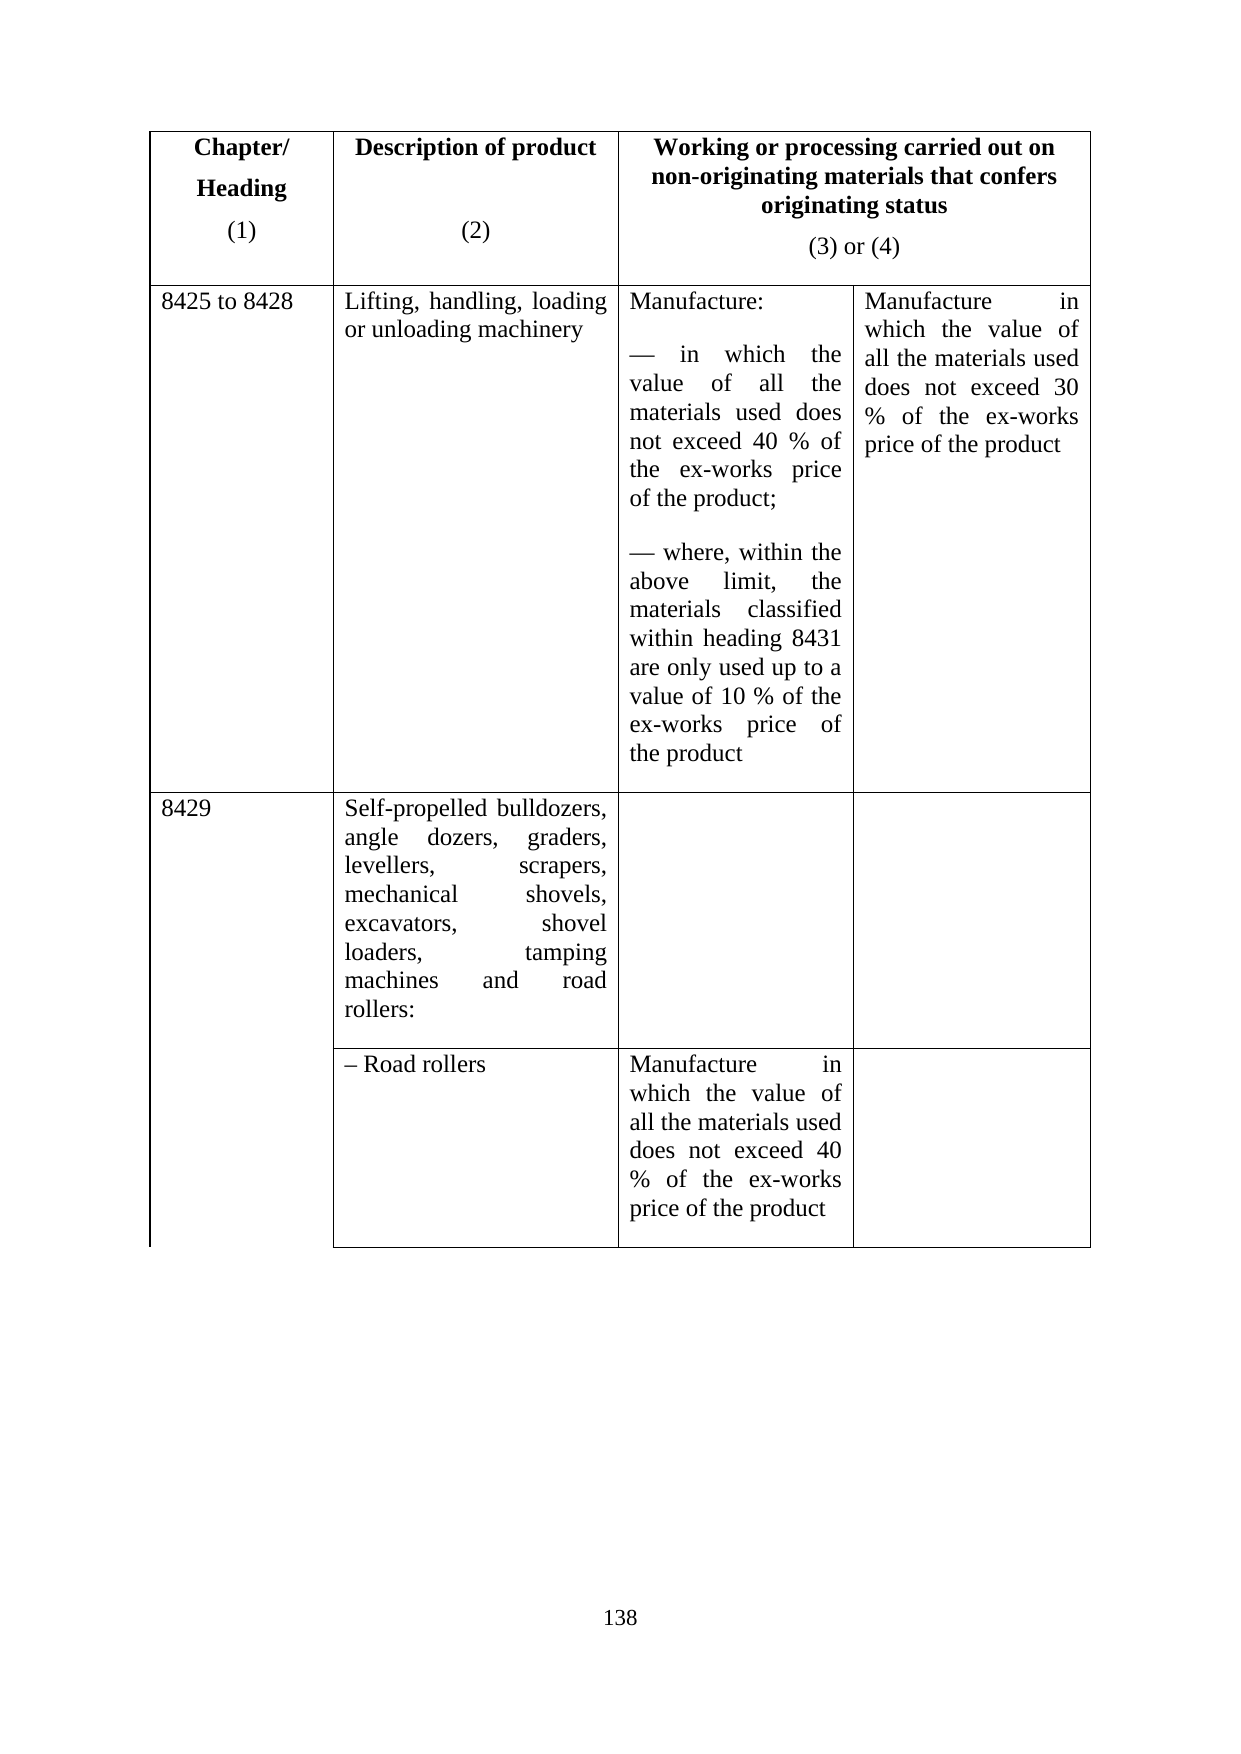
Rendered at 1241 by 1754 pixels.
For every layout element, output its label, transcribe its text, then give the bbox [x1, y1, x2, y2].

table_cell [854, 1049, 1090, 1247]
table_cell [619, 793, 853, 1048]
table_header Working or processing carried out on non-originating materials that confers originating status (3) or (4) [619, 132, 1090, 285]
table_cell Manufacture in which the value of all the materials used does not exceed 40 % of the ex-works price of the product [619, 1049, 853, 1247]
table_cell 8429 [151, 793, 333, 1048]
table_header Chapter/ Heading (1) [151, 132, 333, 285]
table_cell Manufacture in which the value of all the materials used does not exceed 30 % of the ex-works price of the product [854, 286, 1090, 792]
table_header Description of product (2) [334, 132, 618, 285]
table_cell 8425 to 8428 [151, 286, 333, 792]
table_cell Lifting, handling, loading or unloading machinery [334, 286, 618, 792]
table_cell Manufacture: — in which the value of all the materials used does not exceed 40 % of the ex-works price of the product; — where, within the above limit, the materials classified within heading 8431 are only used up to a value of 10 % of the ex-works price of the product [619, 286, 853, 792]
table_cell Self-propelled bulldozers, angle dozers, graders, levellers, scrapers, mechanical shovels, excavators, shovel loaders, tamping machines and road rollers: [334, 793, 618, 1048]
table_cell – Road rollers [334, 1049, 618, 1247]
table_cell [854, 793, 1090, 1048]
table_cell [151, 1048, 333, 1247]
